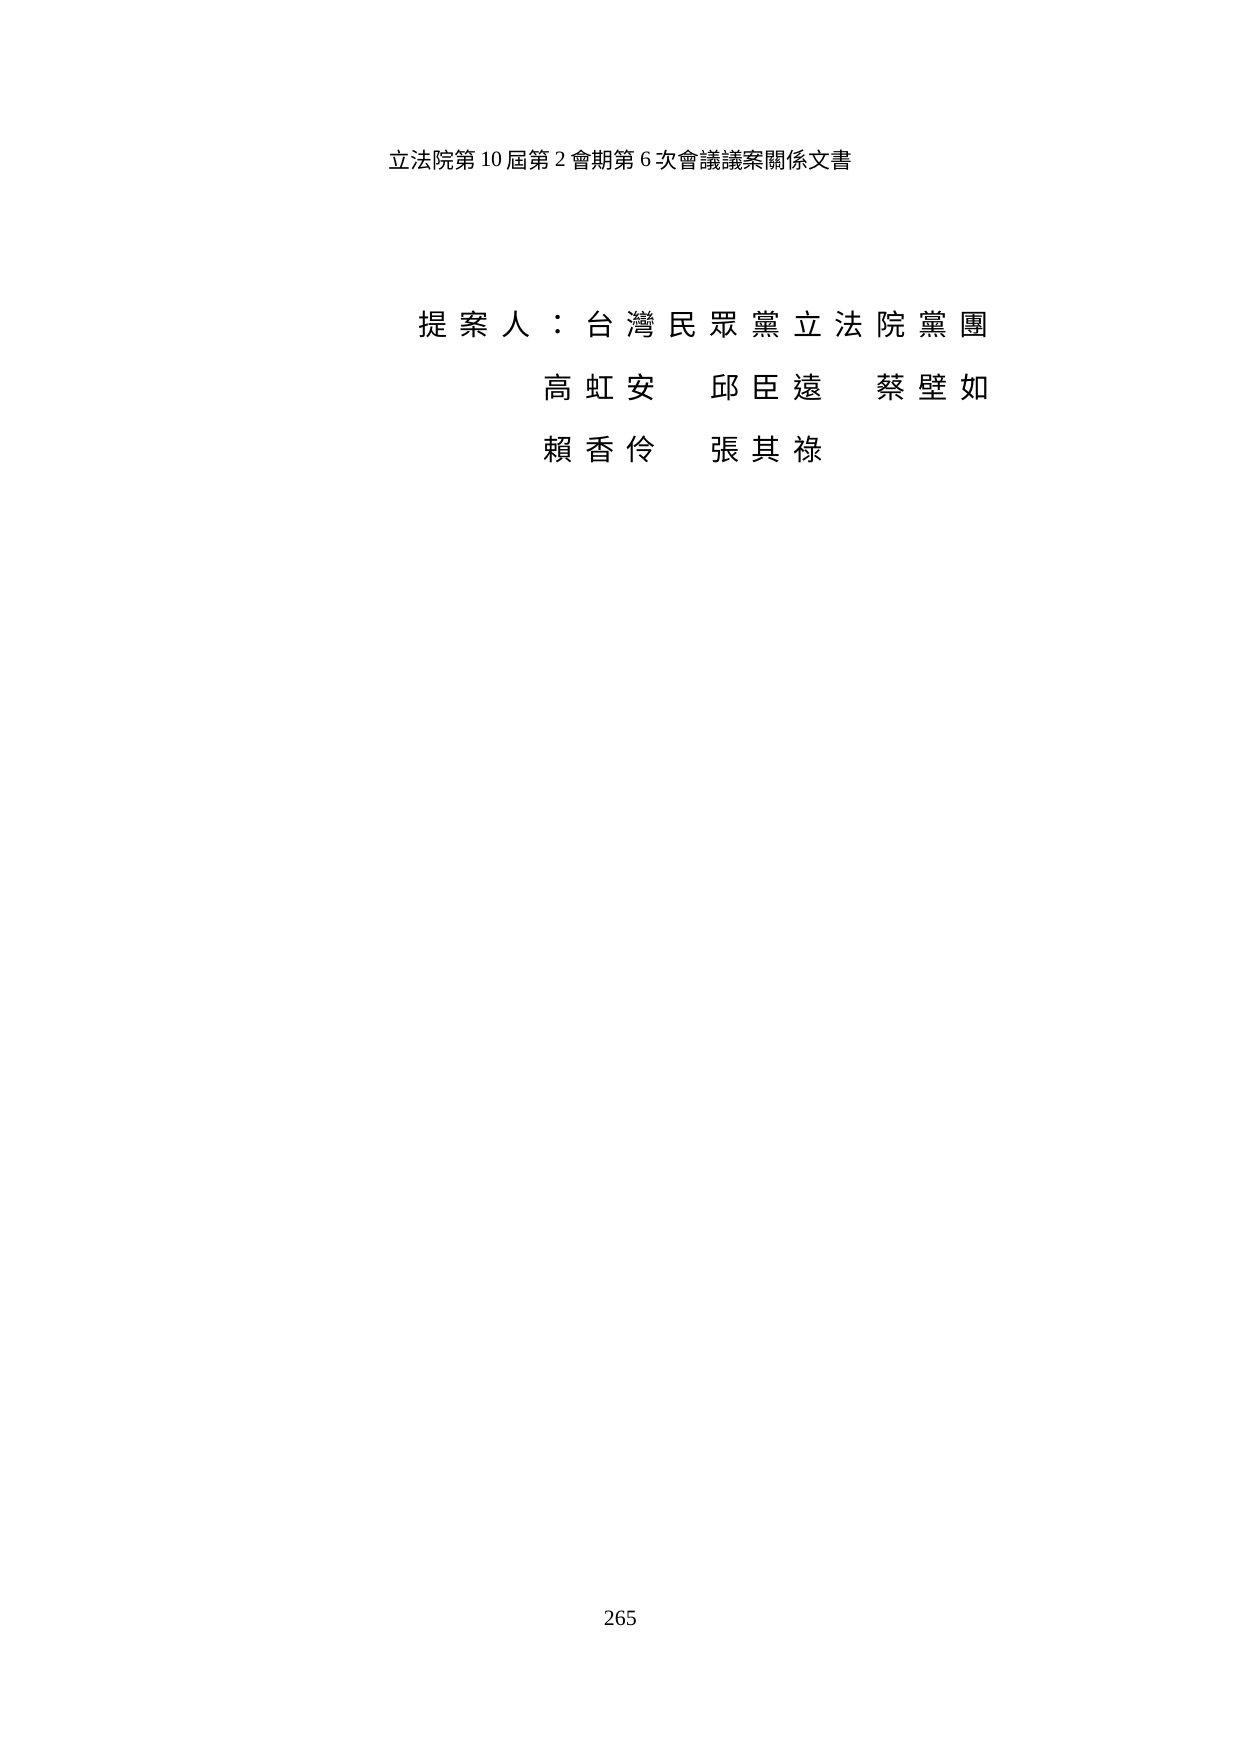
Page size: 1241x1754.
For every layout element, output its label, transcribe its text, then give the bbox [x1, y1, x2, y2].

text 提案人：台灣民眾黨立法院黨團 [403, 281, 1078, 344]
text 高虹安 邱臣遠 蔡壁如 [524, 344, 1078, 406]
text 賴香伶 張其祿 [524, 406, 1078, 469]
